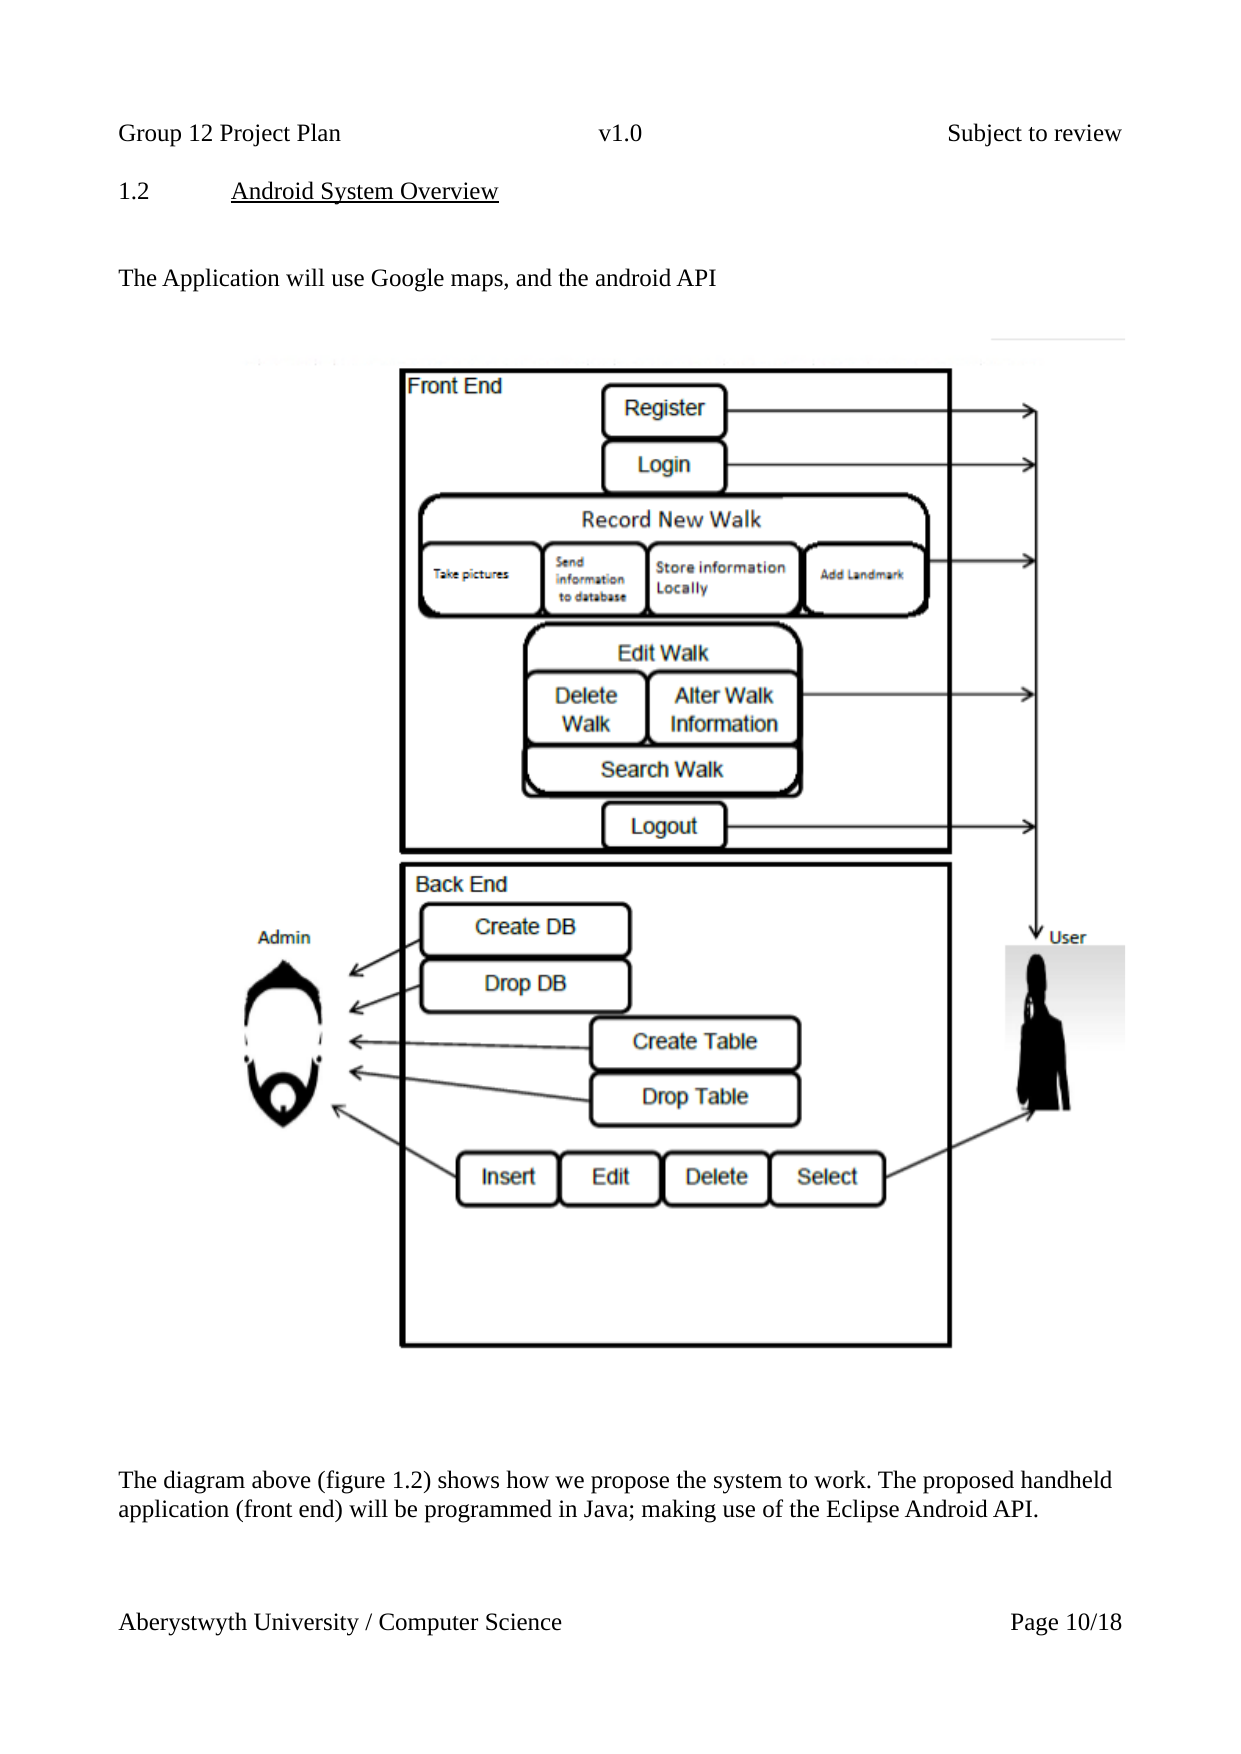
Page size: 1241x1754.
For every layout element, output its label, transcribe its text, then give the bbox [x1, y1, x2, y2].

list Android System Overview [118, 176, 1122, 205]
text The Application will use Google maps, and the android API [118, 263, 1122, 291]
text The diagram above (figure 1.2) shows how we propose the system to work. The proposed handheld application (front end) will be programmed in Java; making use of the Eclipse Android API. [118, 1465, 1122, 1523]
